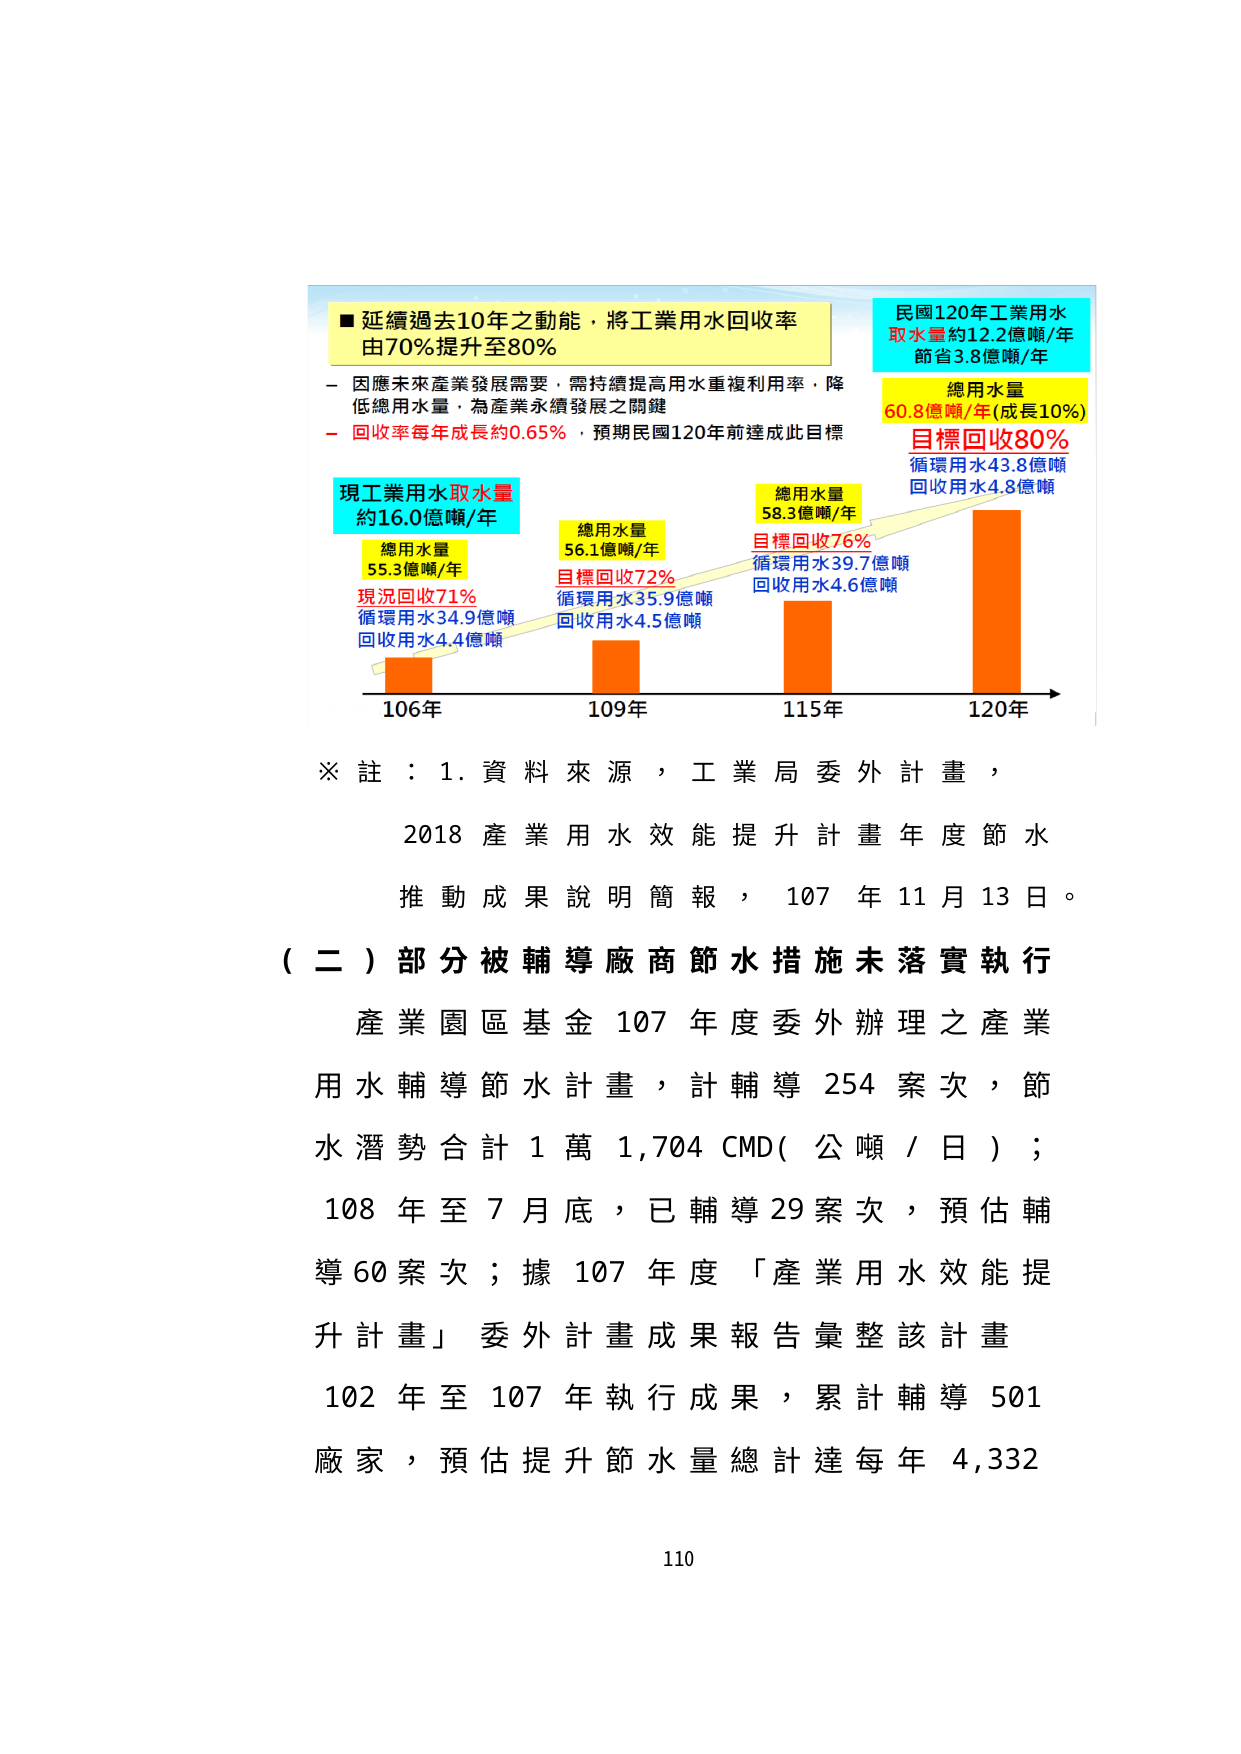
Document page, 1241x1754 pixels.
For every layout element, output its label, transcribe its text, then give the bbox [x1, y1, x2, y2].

text (二)部分被輔導廠商節水措施未落實執行 [242, 917, 1058, 979]
text ※註：1.資料來源，工業局委外計畫，2018產業用水效能提升計畫年度節水推動成果說明簡報，107年11月13日。 [284, 729, 1070, 917]
text 產業園區基金107年度委外辦理之產業用水輔導節水計畫，計輔導254案次，節水潛勢合計1萬1,704 CMD(公噸/日)；108年至7月底，已輔導29案次，預估輔導60案次；據107年度「產業用水效能提升計畫」委外計畫成果報告彙整該計畫102年至107年執行成果，累計輔導501廠家，預估提升節水量總計達每年4,332 [271, 979, 1058, 1479]
